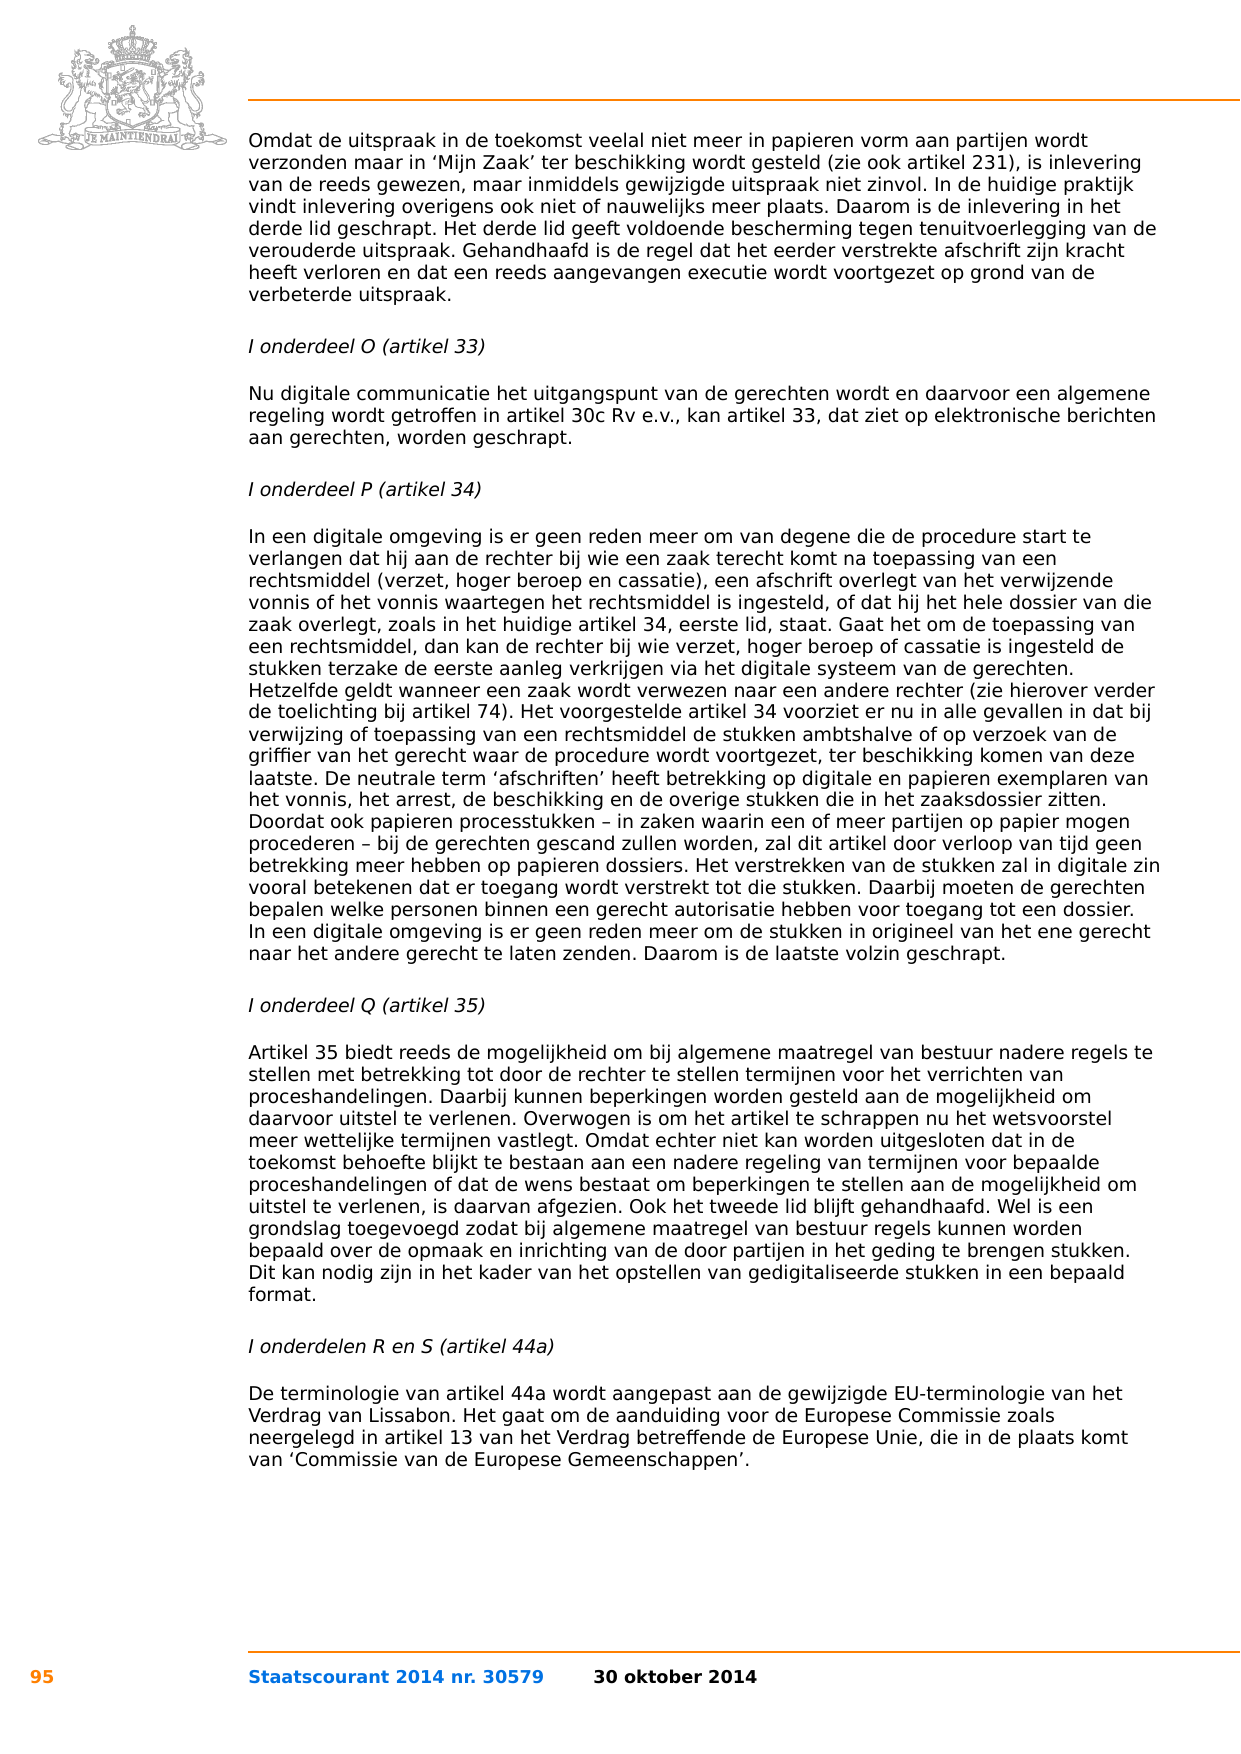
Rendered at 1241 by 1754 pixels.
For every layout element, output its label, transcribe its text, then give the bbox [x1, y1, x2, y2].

subtitle I onderdeel P (artikel 34) [248, 479, 1163, 501]
picture [38, 25, 227, 150]
subtitle I onderdeel Q (artikel 35) [248, 995, 1163, 1017]
subtitle I onderdeel O (artikel 33) [248, 336, 1163, 358]
text Omdat de uitspraak in de toekomst veelal niet meer in papieren vorm aan partijen wordt verzonden maar in ‘Mijn Zaak’ ter beschikking wordt gesteld (zie ook artikel 231), is inlevering van de reeds gewezen, maar inmiddels gewijzigde uitspraak niet zinvol. In de huidige praktijk vindt inlevering overigens ook niet of nauwelijks meer plaats. Daarom is de inlevering in het derde lid geschrapt. Het derde lid geeft voldoende bescherming tegen tenuitvoerlegging van de verouderde uitspraak. Gehandhaafd is de regel dat het eerder verstrekte afschrift zijn kracht heeft verloren en dat een reeds aangevangen executie wordt voortgezet op grond van de verbeterde uitspraak. [248, 130, 1163, 306]
subtitle I onderdelen R en S (artikel 44a) [248, 1336, 1163, 1358]
text Artikel 35 biedt reeds de mogelijkheid om bij algemene maatregel van bestuur nadere regels te stellen met betrekking tot door de rechter te stellen termijnen voor het verrichten van proceshandelingen. Daarbij kunnen beperkingen worden gesteld aan de mogelijkheid om daarvoor uitstel te verlenen. Overwogen is om het artikel te schrappen nu het wetsvoorstel meer wettelijke termijnen vastlegt. Omdat echter niet kan worden uitgesloten dat in de toekomst behoefte blijkt te bestaan aan een nadere regeling van termijnen voor bepaalde proceshandelingen of dat de wens bestaat om beperkingen te stellen aan de mogelijkheid om uitstel te verlenen, is daarvan afgezien. Ook het tweede lid blijft gehandhaafd. Wel is een grondslag toegevoegd zodat bij algemene maatregel van bestuur regels kunnen worden bepaald over de opmaak en inrichting van de door partijen in het geding te brengen stukken. Dit kan nodig zijn in het kader van het opstellen van gedigitaliseerde stukken in een bepaald format. [248, 1042, 1163, 1306]
text De terminologie van artikel 44a wordt aangepast aan de gewijzigde EU-terminologie van het Verdrag van Lissabon. Het gaat om de aanduiding voor de Europese Commissie zoals neergelegd in artikel 13 van het Verdrag betreffende de Europese Unie, die in de plaats komt van ‘Commissie van de Europese Gemeenschappen’. [248, 1383, 1163, 1471]
text In een digitale omgeving is er geen reden meer om de stukken in origineel van het ene gerecht naar het andere gerecht te laten zenden. Daarom is de laatste volzin geschrapt. [248, 921, 1163, 965]
text In een digitale omgeving is er geen reden meer om van degene die de procedure start te verlangen dat hij aan de rechter bij wie een zaak terecht komt na toepassing van een rechtsmiddel (verzet, hoger beroep en cassatie), een afschrift overlegt van het verwijzende vonnis of het vonnis waartegen het rechtsmiddel is ingesteld, of dat hij het hele dossier van die zaak overlegt, zoals in het huidige artikel 34, eerste lid, staat. Gaat het om de toepassing van een rechtsmiddel, dan kan de rechter bij wie verzet, hoger beroep of cassatie is ingesteld de stukken terzake de eerste aanleg verkrijgen via het digitale systeem van de gerechten. Hetzelfde geldt wanneer een zaak wordt verwezen naar een andere rechter (zie hierover verder de toelichting bij artikel 74). Het voorgestelde artikel 34 voorziet er nu in alle gevallen in dat bij verwijzing of toepassing van een rechtsmiddel de stukken ambtshalve of op verzoek van de griffier van het gerecht waar de procedure wordt voortgezet, ter beschikking komen van deze laatste. De neutrale term ‘afschriften’ heeft betrekking op digitale en papieren exemplaren van het vonnis, het arrest, de beschikking en de overige stukken die in het zaaksdossier zitten. Doordat ook papieren processtukken – in zaken waarin een of meer partijen op papier mogen procederen – bij de gerechten gescand zullen worden, zal dit artikel door verloop van tijd geen betrekking meer hebben op papieren dossiers. Het verstrekken van de stukken zal in digitale zin vooral betekenen dat er toegang wordt verstrekt tot die stukken. Daarbij moeten de gerechten bepalen welke personen binnen een gerecht autorisatie hebben voor toegang tot een dossier. [248, 526, 1163, 921]
text Nu digitale communicatie het uitgangspunt van de gerechten wordt en daarvoor een algemene regeling wordt getroffen in artikel 30c Rv e.v., kan artikel 33, dat ziet op elektronische berichten aan gerechten, worden geschrapt. [248, 383, 1163, 449]
